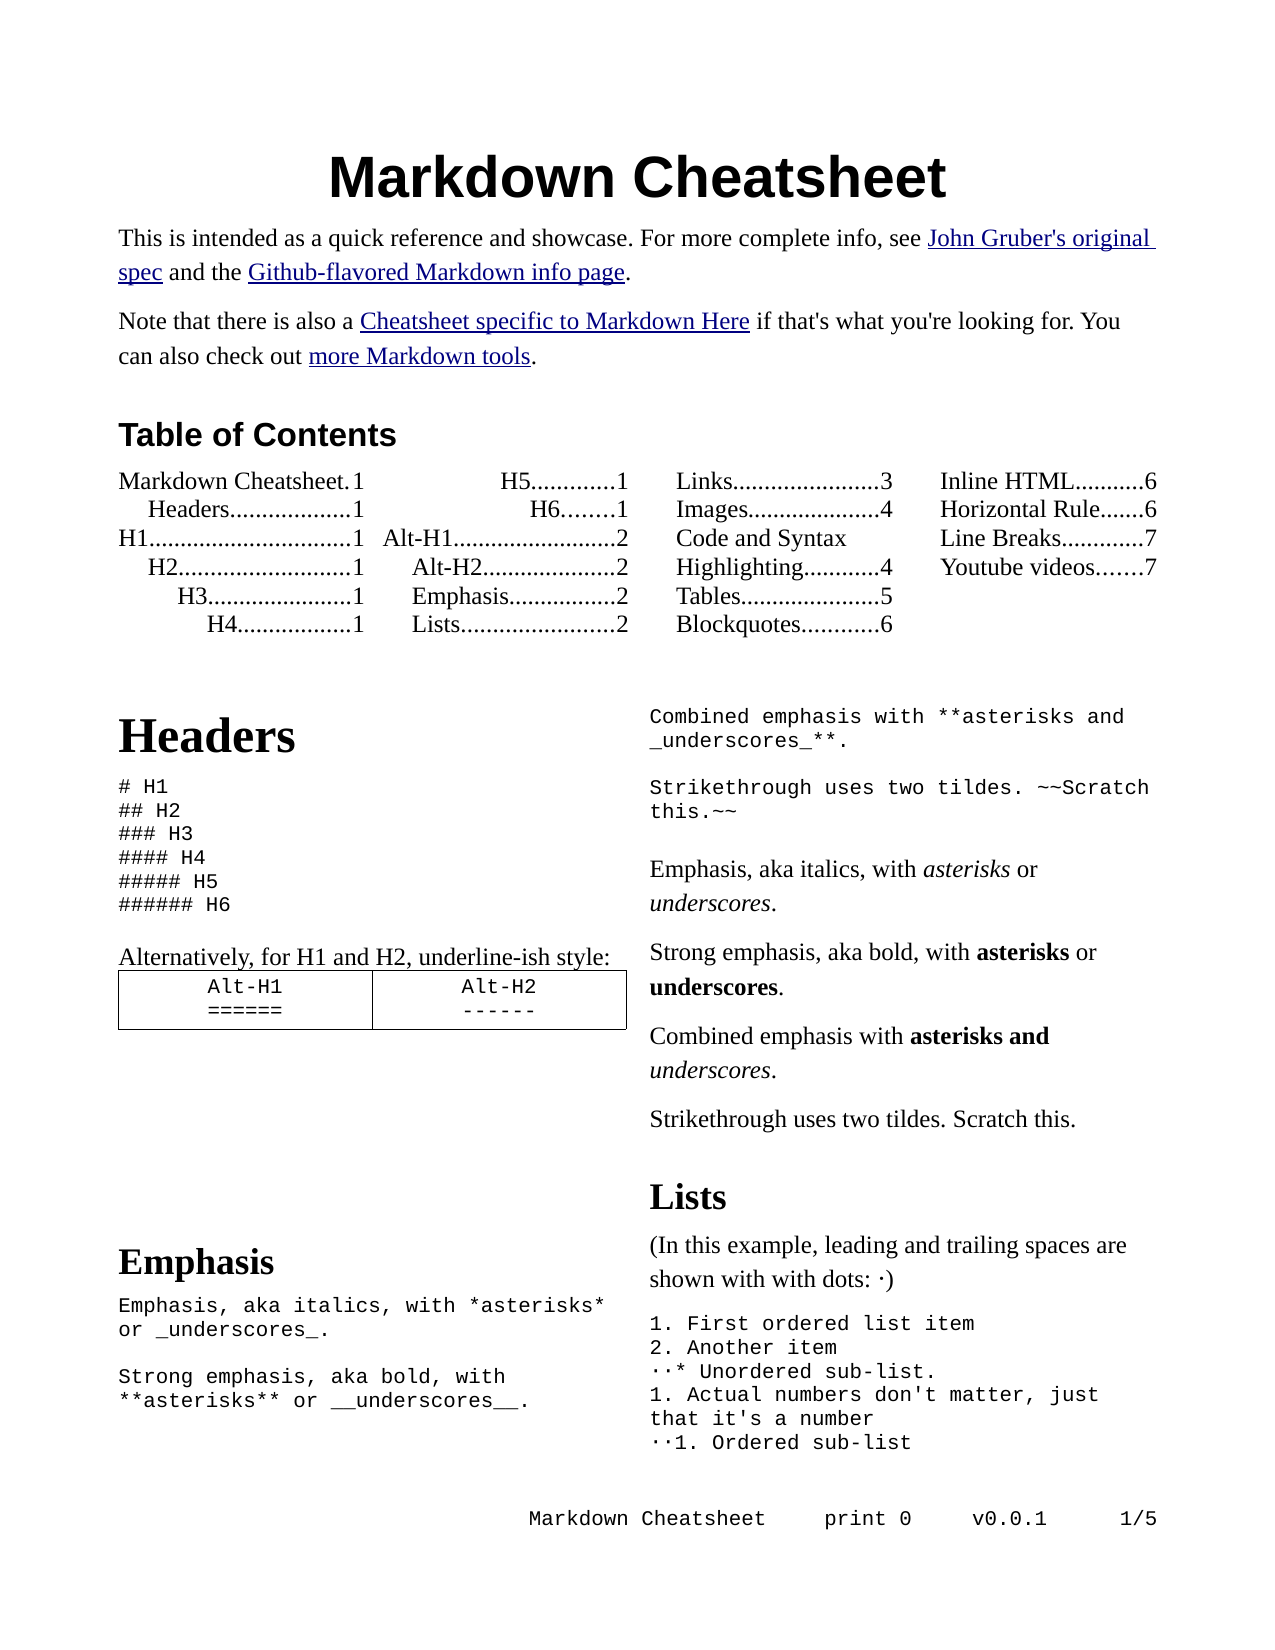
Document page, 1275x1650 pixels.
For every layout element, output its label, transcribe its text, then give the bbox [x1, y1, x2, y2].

text Lists 2 [412, 609, 628, 638]
text ##### H5 [118, 871, 626, 894]
text H6 1 [529, 494, 628, 523]
text ## H2 [118, 800, 626, 823]
subtitle Headers [118, 706, 626, 763]
table_header Alt-H2 ------ [373, 971, 626, 1029]
text ⋅⋅1. Ordered sub-list [649, 1432, 1157, 1455]
text Emphasis 2 [412, 581, 628, 609]
text Links 3 [676, 466, 893, 494]
text Note that there is also a Cheatsheet specific to Markdown Here if that's what you're looking for. You can also check out more Markdown tools. [118, 306, 1157, 369]
text H4 1 [207, 609, 364, 638]
text Combined emphasis with asterisks and underscores. [649, 1021, 1157, 1084]
table_header Alt-H1 ====== [119, 971, 372, 1029]
text Youtube videos 7 [940, 552, 1157, 581]
text Tables 5 [676, 581, 893, 609]
text Strikethrough uses two tildes. ~~Scratch this.~~ [649, 777, 1157, 824]
subtitle Table of Contents [118, 415, 1157, 453]
text Emphasis, aka italics, with *asterisks* or _underscores_. [118, 1295, 626, 1343]
text H5 1 [500, 466, 628, 494]
text Inline HTML 6 [940, 466, 1157, 494]
text Alternatively, for H1 and H2, underline-ish style: [118, 942, 626, 970]
text Images 4 [676, 494, 893, 523]
text ⋅⋅* Unordered sub-list. [649, 1361, 1157, 1384]
text #### H4 [118, 847, 626, 871]
text Alt-H2 2 [412, 552, 628, 581]
text # H1 [118, 776, 626, 800]
text ###### H6 [118, 894, 626, 918]
text Blockquotes 6 [676, 609, 893, 638]
text Strong emphasis, aka bold, with **asterisks** or __underscores__. [118, 1366, 626, 1413]
text Headers 1 [148, 494, 364, 523]
text Combined emphasis with **asterisks and _underscores_**. [649, 706, 1157, 753]
text This is intended as a quick reference and showcase. For more complete info, see John Gruber's original spec and the Github-flavored Markdown info page. [118, 223, 1157, 286]
subtitle Emphasis [118, 1240, 626, 1283]
text Line Breaks 7 [940, 523, 1157, 552]
text 1. Actual numbers don't matter, just that it's a number [649, 1384, 1157, 1432]
text H1 1 [118, 523, 364, 552]
text Emphasis, aka italics, with asterisks or underscores. [649, 854, 1157, 917]
title Markdown Cheatsheet [118, 143, 1157, 210]
text H3 1 [177, 581, 364, 609]
text 2. Another item [649, 1337, 1157, 1361]
text Horizontal Rule 6 [940, 494, 1157, 523]
text H2 1 [148, 552, 364, 581]
text 1. First ordered list item [649, 1313, 1157, 1337]
text Alt-H1 2 [382, 523, 628, 552]
text (In this example, leading and trailing spaces are shown with with dots: ⋅) [649, 1230, 1157, 1293]
text Strikethrough uses two tildes. Scratch this. [649, 1104, 1157, 1133]
text Code and Syntax Highlighting 4 [676, 523, 893, 581]
subtitle Lists [649, 1174, 1157, 1217]
text Markdown Cheatsheet 1 [118, 466, 364, 494]
text ### H3 [118, 823, 626, 847]
text Strong emphasis, aka bold, with asterisks or underscores. [649, 937, 1157, 1001]
